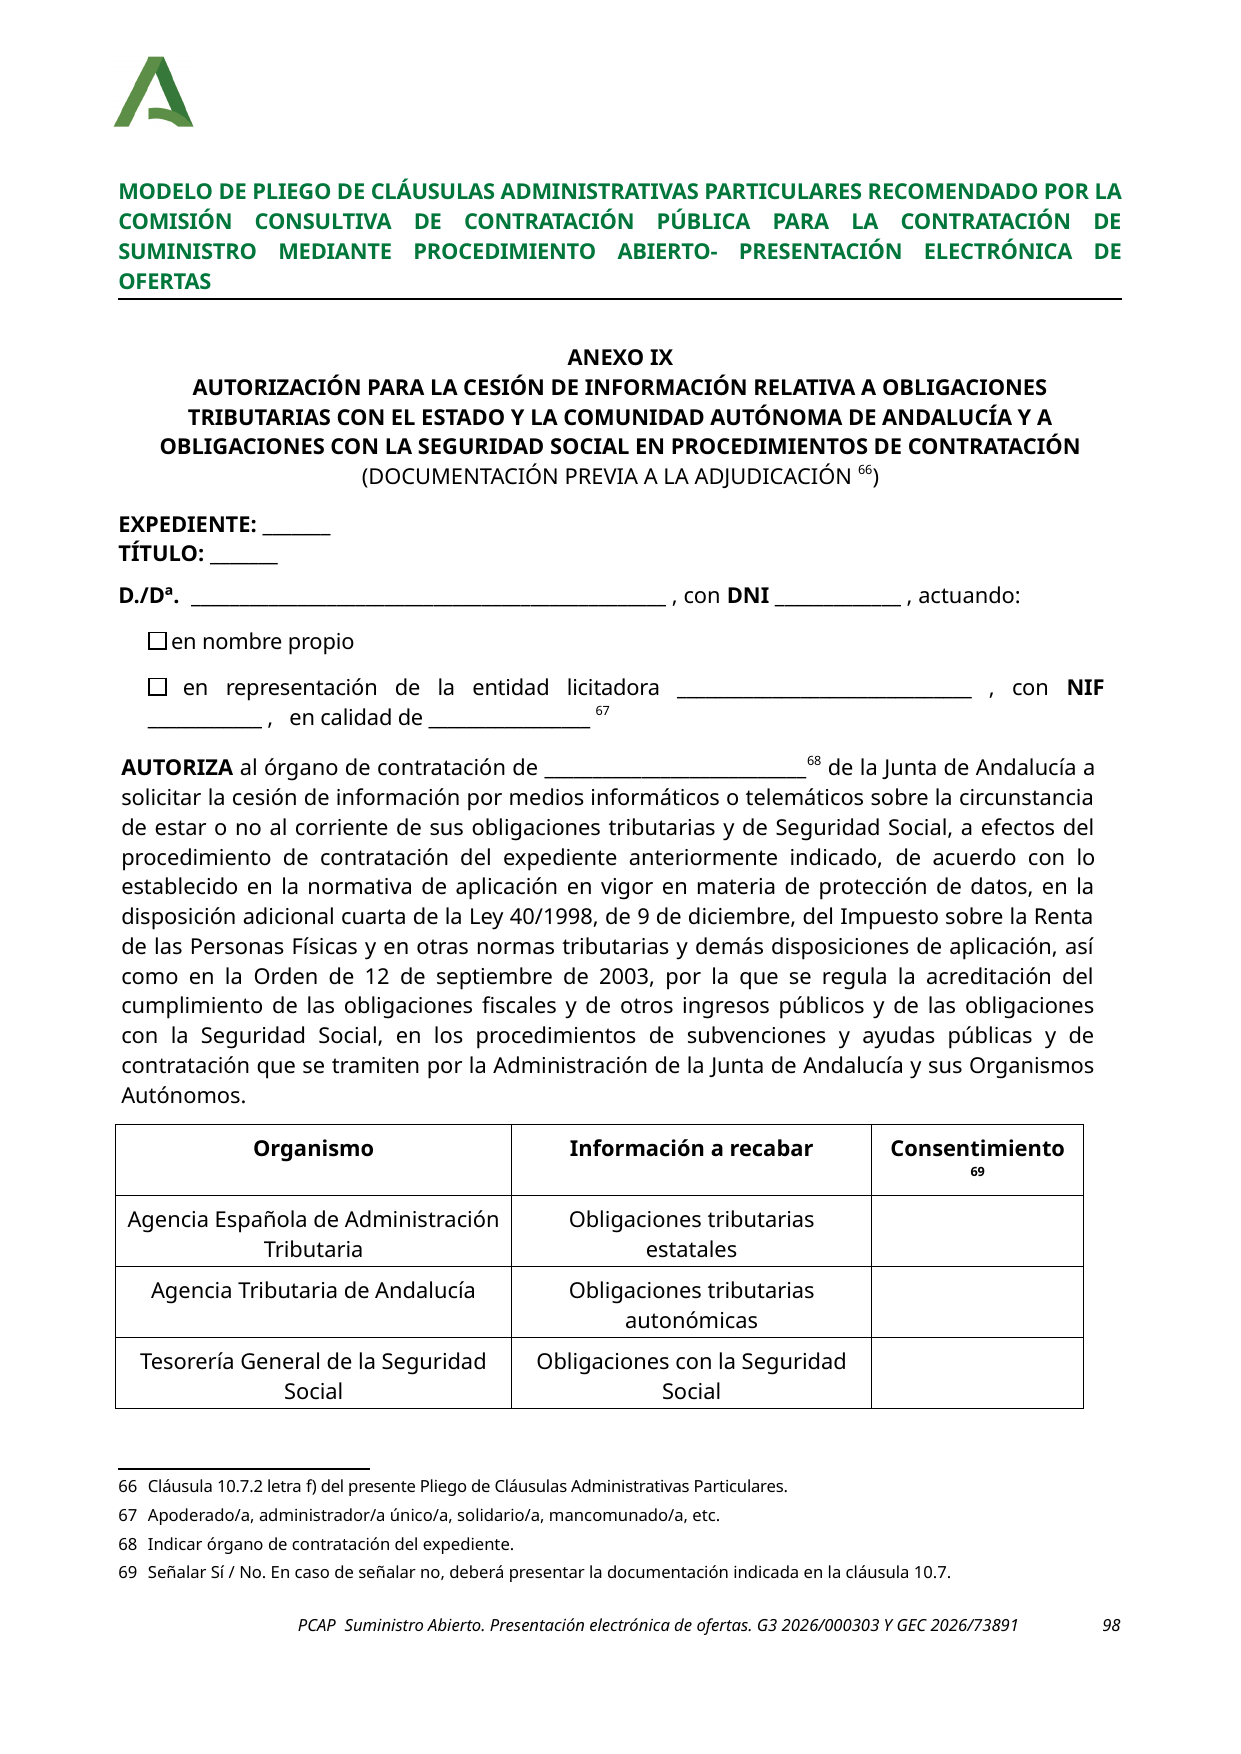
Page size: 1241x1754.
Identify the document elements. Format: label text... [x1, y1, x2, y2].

table_header Organismo [116, 1125, 511, 1195]
table_header Información a recabar [512, 1125, 871, 1195]
table_cell Obligaciones con la Seguridad Social [512, 1338, 871, 1408]
table_header Consentimiento [872, 1125, 1083, 1195]
text TÍTULO: _______ [118, 538, 1122, 568]
text D./Dª. _________________________________________________ , con DNI _____________ , actuando: [118, 580, 1122, 610]
table_cell Obligaciones tributarias estatales [512, 1196, 871, 1266]
text MODELO DE PLIEGO DE CLÁUSULAS ADMINISTRATIVAS PARTICULARES RECOMENDADO POR LA COMISIÓN CONSULTIVA DE CONTRATACIÓN PÚBLICA PARA LA CONTRATACIÓN DE SUMINISTRO MEDIANTE PROCEDIMIENTO ABIERTO- PRESENTACIÓN ELECTRÓNICA DE OFERTAS [118, 176, 1122, 298]
table_cell [872, 1338, 1083, 1408]
text (DOCUMENTACIÓN PREVIA A LA ADJUDICACIÓN ) [118, 461, 1122, 491]
text ANEXO IX [118, 342, 1122, 372]
table_cell [872, 1267, 1083, 1337]
table_cell [872, 1196, 1083, 1266]
table_cell Tesorería General de la Seguridad Social [116, 1338, 511, 1408]
picture [109, 52, 198, 131]
table_cell Obligaciones tributarias autonómicas [512, 1267, 871, 1337]
text AUTORIZA al órgano de contratación de ___________________________ de la Junta de Andalucía a solicitar la cesión de información por medios informáticos o telemáticos sobre la circunstancia de estar o no al corriente de sus obligaciones tributarias y de Seguridad Social, a efectos del procedimiento de contratación del expediente anteriormente indicado, de acuerdo con lo establecido en la normativa de aplicación en vigor en materia de protección de datos, en la disposición adicional cuarta de la Ley 40/1998, de 9 de diciembre, del Impuesto sobre la Renta de las Personas Físicas y en otras normas tributarias y demás disposiciones de aplicación, así como en la Orden de 12 de septiembre de 2003, por la que se regula la acreditación del cumplimiento de las obligaciones fiscales y de otros ingresos públicos y de las obligaciones con la Seguridad Social, en los procedimientos de subvenciones y ayudas públicas y de contratación que se tramiten por la Administración de la Junta de Andalucía y sus Organismos Autónomos. [118, 749, 1098, 1112]
table_cell Agencia Española de Administración Tributaria [116, 1196, 511, 1266]
text AUTORIZACIÓN PARA LA CESIÓN DE INFORMACIÓN RELATIVA A OBLIGACIONES TRIBUTARIAS CON EL ESTADO Y LA COMUNIDAD AUTÓNOMA DE ANDALUCÍA Y A OBLIGACIONES CON LA SEGURIDAD SOCIAL EN PROCEDIMIENTOS DE CONTRATACIÓN [118, 372, 1122, 461]
text Indicar órgano de contratación del expediente. [118, 1532, 1122, 1555]
text Apoderado/a, administrador/a único/a, solidario/a, mancomunado/a, etc. [118, 1504, 1122, 1526]
text en representación de la entidad licitadora _______________________________ , con NIF ____________ , en calidad de _________________ [148, 672, 1104, 731]
text en nombre propio [148, 626, 1122, 656]
text EXPEDIENTE: _______ [118, 509, 1122, 538]
text Cláusula 10.7.2 letra f) del presente Pliego de Cláusulas Administrativas Particulares. [118, 1475, 1122, 1498]
table_cell Agencia Tributaria de Andalucía [116, 1267, 511, 1337]
